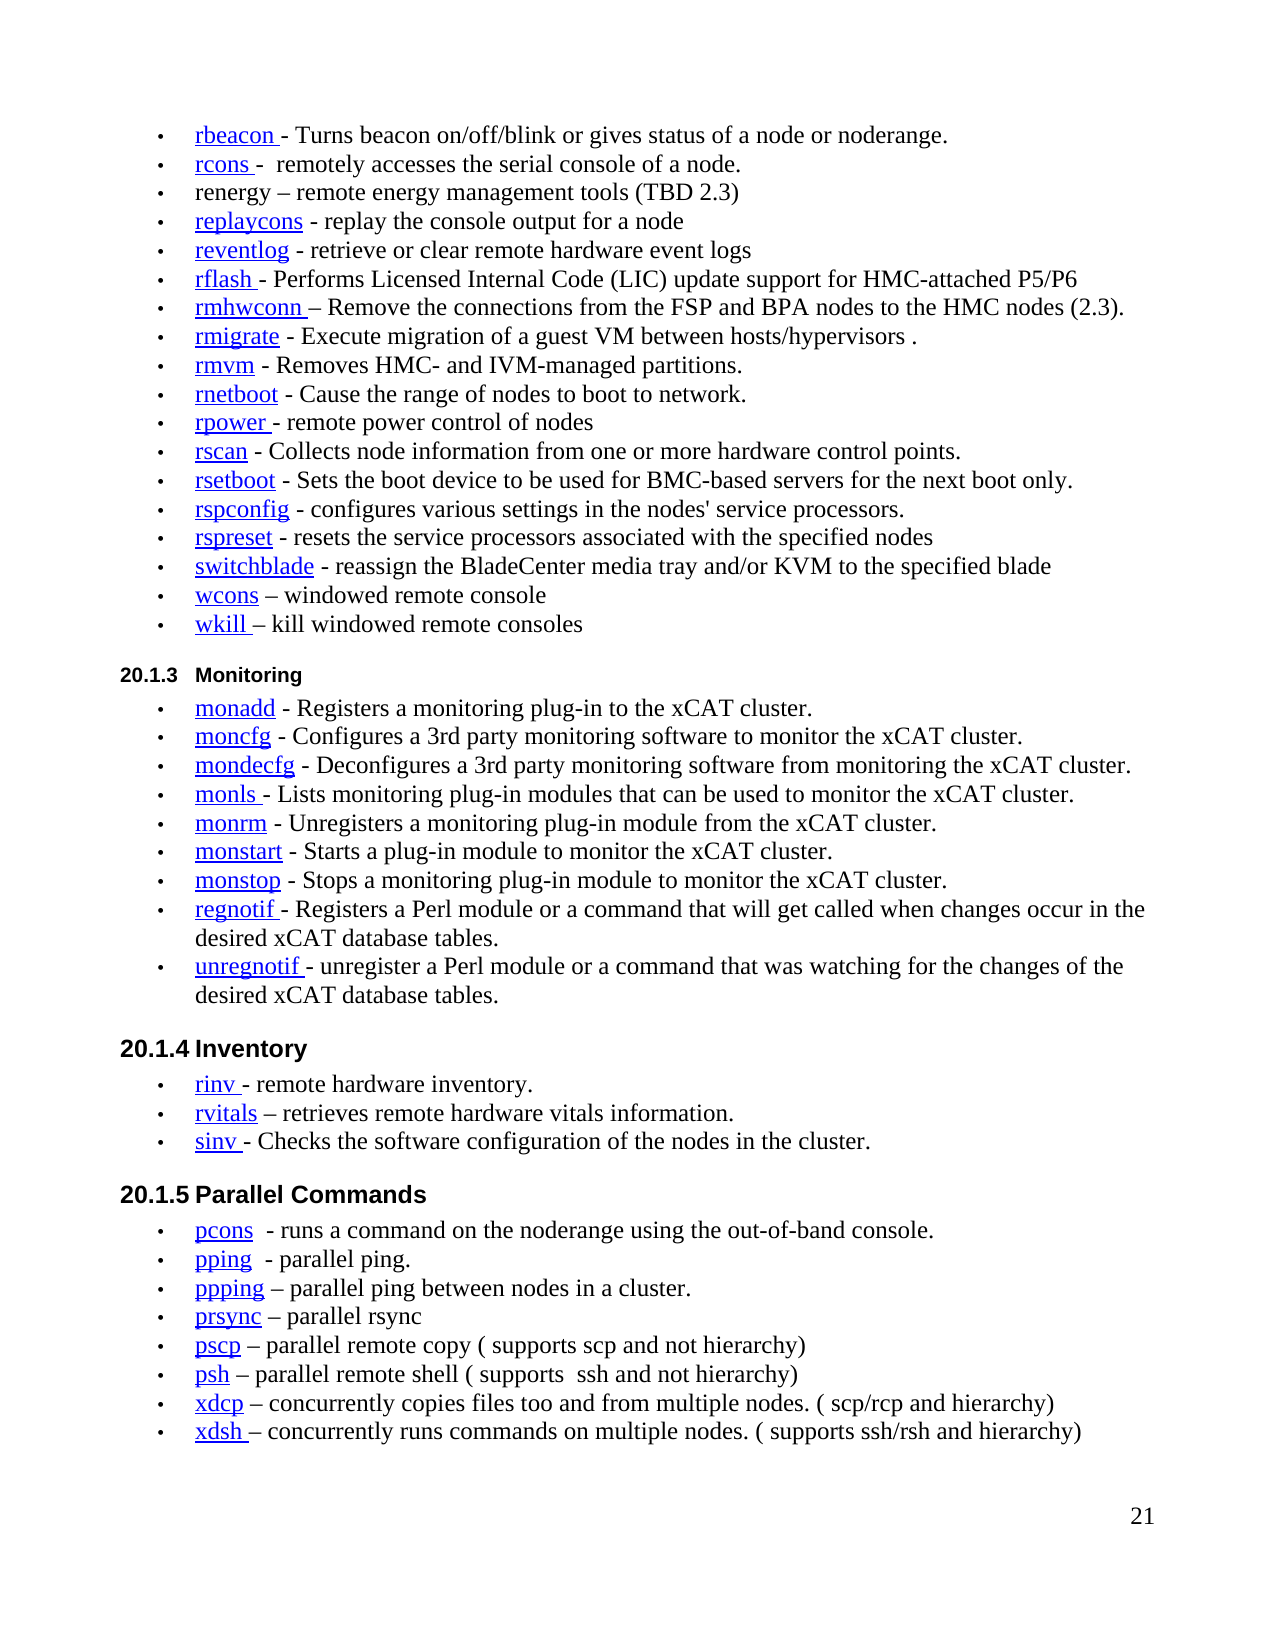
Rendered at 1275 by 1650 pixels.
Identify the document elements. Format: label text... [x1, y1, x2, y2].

list switchblade - reassign the BladeCenter media tray and/or KVM to the specified blade [157, 551, 1155, 580]
list wkill – kill windowed remote consoles [157, 609, 1155, 637]
list xdcp – concurrently copies files too and from multiple nodes. ( scp/rcp and hierarchy) [157, 1388, 1155, 1416]
subtitle Monitoring [120, 662, 1155, 686]
list mondecfg - Deconfigures a 3rd party monitoring software from monitoring the xCAT cluster. [157, 750, 1155, 779]
list sinv - Checks the software configuration of the nodes in the cluster. [157, 1126, 1155, 1155]
list rpower - remote power control of nodes [157, 407, 1155, 436]
list monrm - Unregisters a monitoring plug-in module from the xCAT cluster. [157, 808, 1155, 836]
list rsetboot - Sets the boot device to be used for BMC-based servers for the next boot only. [157, 465, 1155, 494]
list rscan - Collects node information from one or more hardware control points. [157, 436, 1155, 465]
list rmvm - Removes HMC- and IVM-managed partitions. [157, 350, 1155, 379]
list pcons - runs a command on the noderange using the out-of-band console. [157, 1215, 1155, 1244]
list prsync – parallel rsync [157, 1301, 1155, 1330]
list monstart - Starts a plug-in module to monitor the xCAT cluster. [157, 836, 1155, 865]
list moncfg - Configures a 3rd party monitoring software to monitor the xCAT cluster. [157, 721, 1155, 750]
list rinv - remote hardware inventory. [157, 1069, 1155, 1098]
list rspconfig - configures various settings in the nodes' service processors. [157, 494, 1155, 522]
list rmigrate - Execute migration of a guest VM between hosts/hypervisors . [157, 321, 1155, 350]
list rbeacon - Turns beacon on/off/blink or gives status of a node or noderange. [157, 120, 1155, 149]
list monadd - Registers a monitoring plug-in to the xCAT cluster. [157, 693, 1155, 721]
list xdsh – concurrently runs commands on multiple nodes. ( supports ssh/rsh and hierarchy) [157, 1416, 1155, 1445]
list rspreset - resets the service processors associated with the specified nodes [157, 522, 1155, 551]
list monls - Lists monitoring plug-in modules that can be used to monitor the xCAT cluster. [157, 779, 1155, 808]
list monstop - Stops a monitoring plug-in module to monitor the xCAT cluster. [157, 865, 1155, 894]
list rmhwconn – Remove the connections from the FSP and BPA nodes to the HMC nodes (2.3). [157, 292, 1155, 321]
list rvitals – retrieves remote hardware vitals information. [157, 1098, 1155, 1126]
list rnetboot - Cause the range of nodes to boot to network. [157, 379, 1155, 407]
list rcons - remotely accesses the serial console of a node. [157, 149, 1155, 177]
list unregnotif - unregister a Perl module or a command that was watching for the changes of the desired xCAT database tables. [157, 951, 1155, 1009]
list replaycons - replay the console output for a node [157, 206, 1155, 235]
list renergy – remote energy management tools (TBD 2.3) [157, 177, 1155, 206]
subtitle Inventory [120, 1034, 1155, 1063]
list psh – parallel remote shell ( supports ssh and not hierarchy) [157, 1359, 1155, 1388]
list pscp – parallel remote copy ( supports scp and not hierarchy) [157, 1330, 1155, 1359]
list regnotif - Registers a Perl module or a command that will get called when changes occur in the desired xCAT database tables. [157, 894, 1155, 951]
list rflash - Performs Licensed Internal Code (LIC) update support for HMC-attached P5/P6 [157, 264, 1155, 292]
list reventlog - retrieve or clear remote hardware event logs [157, 235, 1155, 264]
subtitle Parallel Commands [120, 1180, 1155, 1209]
list pping - parallel ping. [157, 1244, 1155, 1273]
list ppping – parallel ping between nodes in a cluster. [157, 1273, 1155, 1301]
list wcons – windowed remote console [157, 580, 1155, 609]
